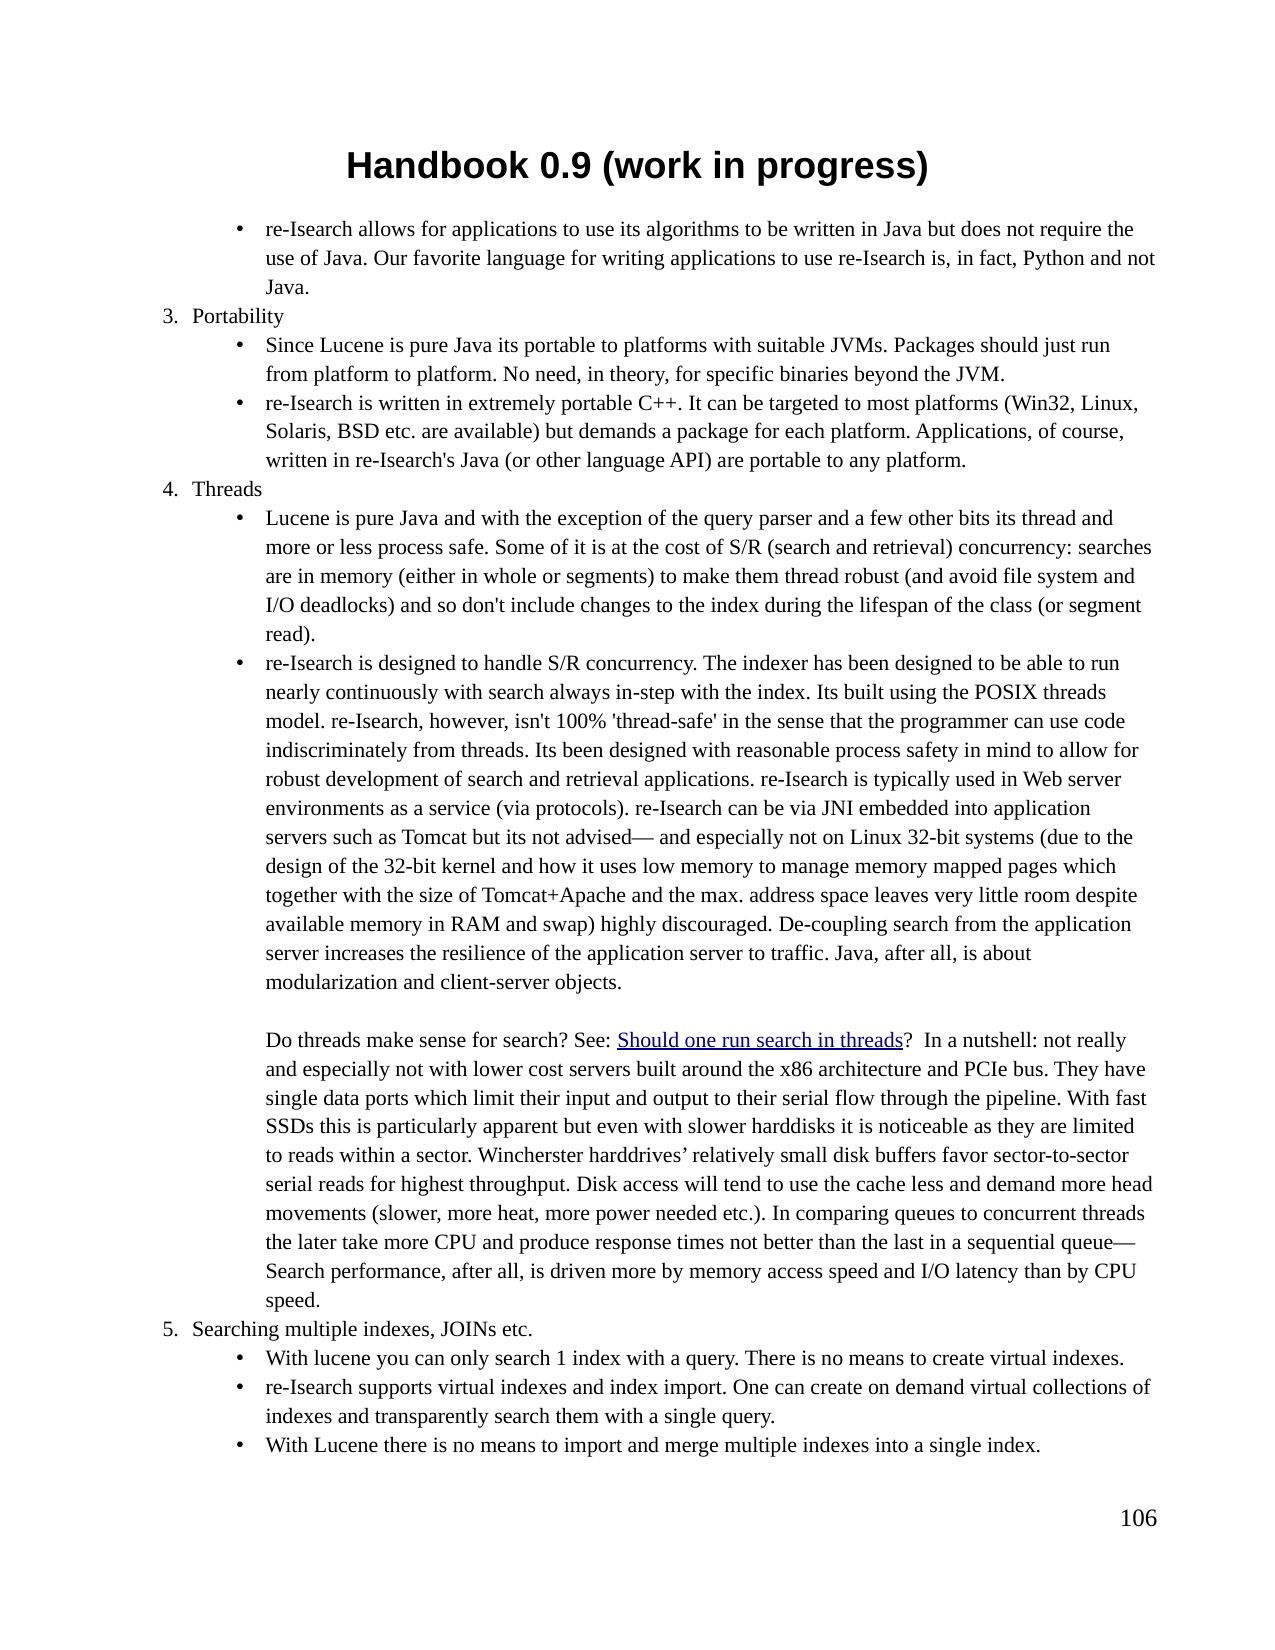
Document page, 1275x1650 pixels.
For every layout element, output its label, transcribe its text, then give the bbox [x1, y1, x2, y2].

list Threads [162, 476, 1157, 502]
list Lucene is pure Java and with the exception of the query parser and a few other bits its thread and more or less process safe. Some of it is at the cost of S/R (search and retrieval) concurrency: searches are in memory (either in whole or segments) to make them thread robust (and avoid file system and I/O deadlocks) and so don't include changes to the index during the lifespan of the class (or segment read). [236, 505, 1157, 646]
list Searching multiple indexes, JOINs etc. [162, 1316, 1157, 1341]
list Since Lucene is pure Java its portable to platforms with suitable JVMs. Packages should just run from platform to platform. No need, in theory, for specific binaries beyond the JVM. [236, 332, 1157, 386]
list With Lucene there is no means to import and merge multiple indexes into a single index. [236, 1432, 1157, 1457]
list re-Isearch supports virtual indexes and index import. One can create on demand virtual collections of indexes and transparently search them with a single query. [236, 1374, 1157, 1428]
list Portability [162, 303, 1157, 328]
list re-Isearch allows for applications to use its algorithms to be written in Java but does not require the use of Java. Our favorite language for writing applications to use re-Isearch is, in fact, Python and not Java. [236, 216, 1157, 299]
list re-Isearch is written in extremely portable C++. It can be targeted to most platforms (Win32, Linux, Solaris, BSD etc. are available) but demands a package for each platform. Applications, of course, written in re-Isearch's Java (or other language API) are portable to any platform. [236, 389, 1157, 473]
list With lucene you can only search 1 index with a query. There is no means to create virtual indexes. [236, 1345, 1157, 1370]
list re-Isearch is designed to handle S/R concurrency. The indexer has been designed to be able to run nearly continuously with search always in-step with the index. Its built using the POSIX threads model. re-Isearch, however, isn't 100% 'thread-safe' in the sense that the programmer can use code indiscriminately from threads. Its been designed with reasonable process safety in mind to allow for robust development of search and retrieval applications. re-Isearch is typically used in Web server environments as a service (via protocols). re-Isearch can be via JNI embedded into application servers such as Tomcat but its not advised— and especially not on Linux 32-bit systems (due to the design of the 32-bit kernel and how it uses low memory to manage memory mapped pages which together with the size of Tomcat+Apache and the max. address space leaves very little room despite available memory in RAM and swap) highly discouraged. De-coupling search from the application server increases the resilience of the application server to traffic. Java, after all, is about modularization and client-server objects. [236, 650, 1157, 994]
list Do threads make sense for search? See: Should one run search in threads? In a nutshell: not really and especially not with lower cost servers built around the x86 architecture and PCIe bus. They have single data ports which limit their input and output to their serial flow through the pipeline. With fast SSDs this is particularly apparent but even with slower harddisks it is noticeable as they are limited to reads within a sector. Wincherster harddrives’ relatively small disk buffers favor sector-to-sector serial reads for highest throughput. Disk access will tend to use the cache less and demand more head movements (slower, more heat, more power needed etc.). In comparing queues to concurrent threads the later take more CPU and produce response times not better than the last in a sequential queue— Search performance, after all, is driven more by memory access speed and I/O latency than by CPU speed. [236, 998, 1157, 1312]
